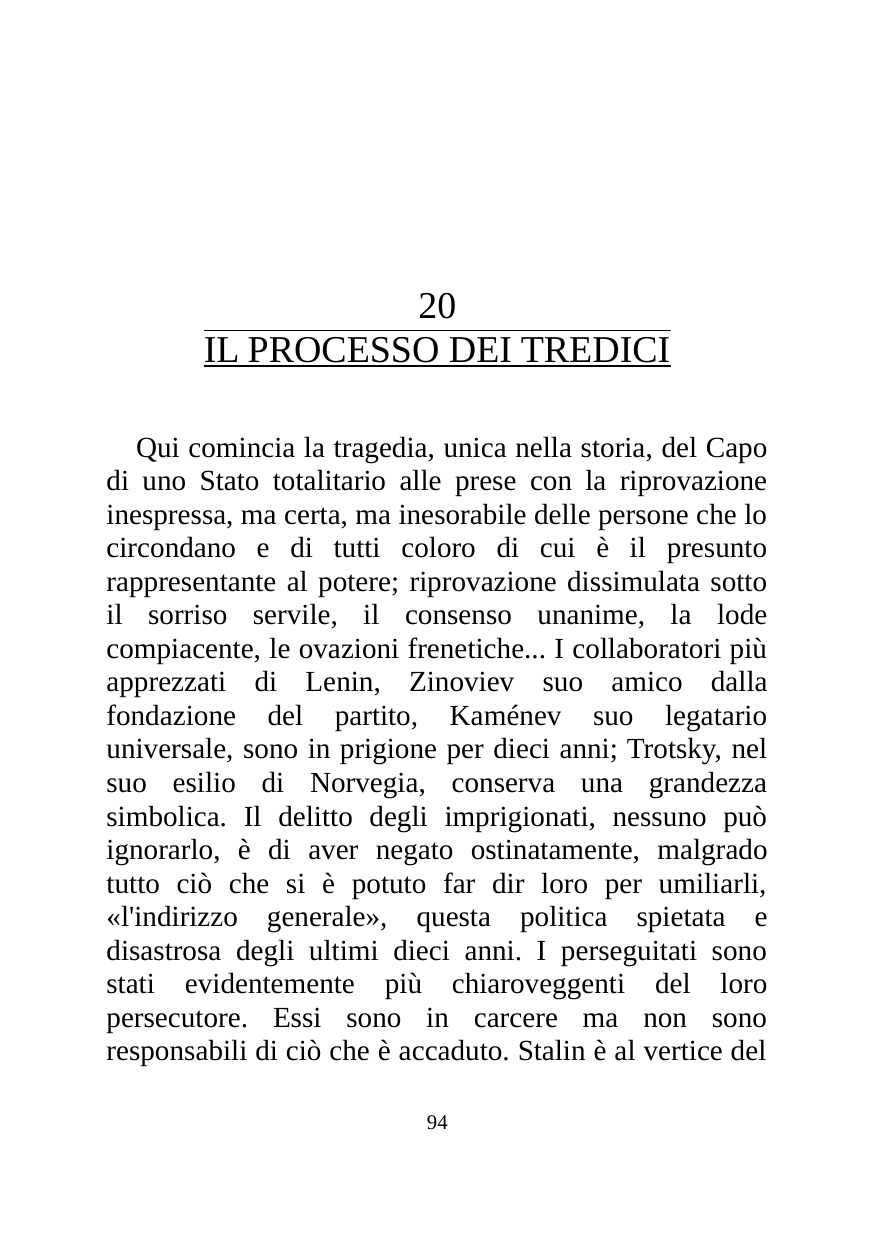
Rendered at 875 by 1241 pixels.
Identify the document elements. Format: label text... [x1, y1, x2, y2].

subtitle 20 IL PROCESSO DEI TREDICI [106, 283, 768, 371]
text Qui comincia la tragedia, unica nella storia, del Capo di uno Stato totalitario alle prese con la riprovazione inespressa, ma certa, ma inesorabile delle persone che lo circondano e di tutti coloro di cui è il presunto rappresentante al potere; riprovazione dissimulata sotto il sorriso servile, il consenso unanime, la lode compiacente, le ovazioni frenetiche... I collaboratori più apprezzati di Lenin, Zinoviev suo amico dalla fondazione del partito, Kaménev suo legatario universale, sono in prigione per dieci anni; Trotsky, nel suo esilio di Norvegia, conserva una grandezza simbolica. Il delitto degli imprigionati, nessuno può ignorarlo, è di aver negato ostinatamente, malgrado tutto ciò che si è potuto far dir loro per umiliarli, «l'indirizzo generale», questa politica spietata e disastrosa degli ultimi dieci anni. I perseguitati sono stati evidentemente più chiaroveggenti del loro persecutore. Essi sono in carcere ma non sono responsabili di ciò che è accaduto. Stalin è al vertice del [106, 430, 768, 1067]
